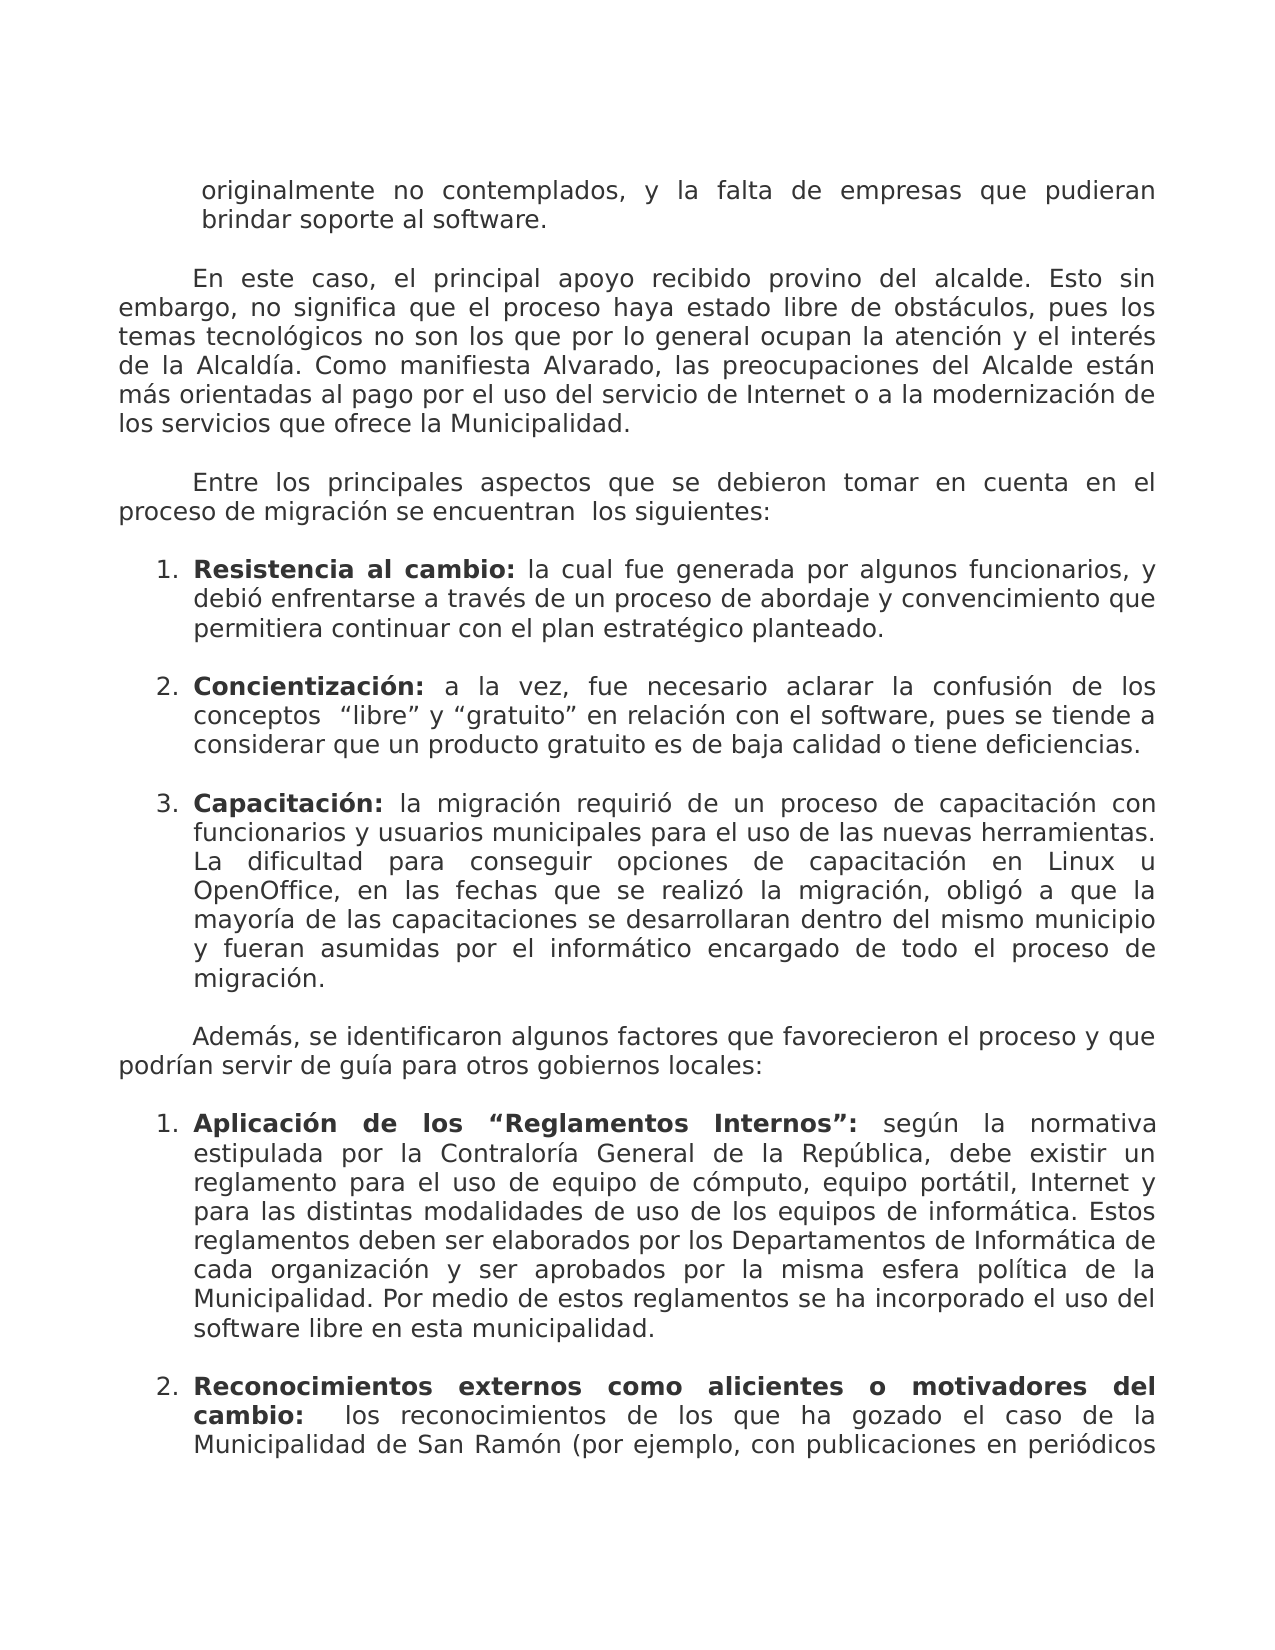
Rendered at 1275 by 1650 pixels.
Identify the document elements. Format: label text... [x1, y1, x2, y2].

list originalmente no contemplados, y la falta de empresas que pudieran brindar soporte al software. [163, 176, 1157, 235]
list Concientización: a la vez, fue necesario aclarar la confusión de los conceptos “libre” y “gratuito” en relación con el software, pues se tiende a considerar que un producto gratuito es de baja calidad o tiene deficiencias. [156, 672, 1157, 760]
list Aplicación de los “Reglamentos Internos”: según la normativa estipulada por la Contraloría General de la República, debe existir un reglamento para el uso de equipo de cómputo, equipo portátil, Internet y para las distintas modalidades de uso de los equipos de informática. Estos reglamentos deben ser elaborados por los Departamentos de Informática de cada organización y ser aprobados por la misma esfera política de la Municipalidad. Por medio de estos reglamentos se ha incorporado el uso del software libre en esta municipalidad. [156, 1110, 1157, 1343]
list Resistencia al cambio: la cual fue generada por algunos funcionarios, y debió enfrentarse a través de un proceso de abordaje y convencimiento que permitiera continuar con el plan estratégico planteado. [156, 556, 1157, 643]
list Reconocimientos externos como alicientes o motivadores del cambio: los reconocimientos de los que ha gozado el caso de la Municipalidad de San Ramón (por ejemplo, con publicaciones en periódicos [156, 1372, 1157, 1460]
text Entre los principales aspectos que se debieron tomar en cuenta en el proceso de migración se encuentran los siguientes: [118, 468, 1157, 526]
list Capacitación: la migración requirió de un proceso de capacitación con funcionarios y usuarios municipales para el uso de las nuevas herramientas. La dificultad para conseguir opciones de capacitación en Linux u OpenOffice, en las fechas que se realizó la migración, obligó a que la mayoría de las capacitaciones se desarrollaran dentro del mismo municipio y fueran asumidas por el informático encargado de todo el proceso de migración. [156, 789, 1157, 993]
text En este caso, el principal apoyo recibido provino del alcalde. Esto sin embargo, no significa que el proceso haya estado libre de obstáculos, pues los temas tecnológicos no son los que por lo general ocupan la atención y el interés de la Alcaldía. Como manifiesta Alvarado, las preocupaciones del Alcalde están más orientadas al pago por el uso del servicio de Internet o a la modernización de los servicios que ofrece la Municipalidad. [118, 264, 1157, 439]
text Además, se identificaron algunos factores que favorecieron el proceso y que podrían servir de guía para otros gobiernos locales: [118, 1022, 1157, 1081]
